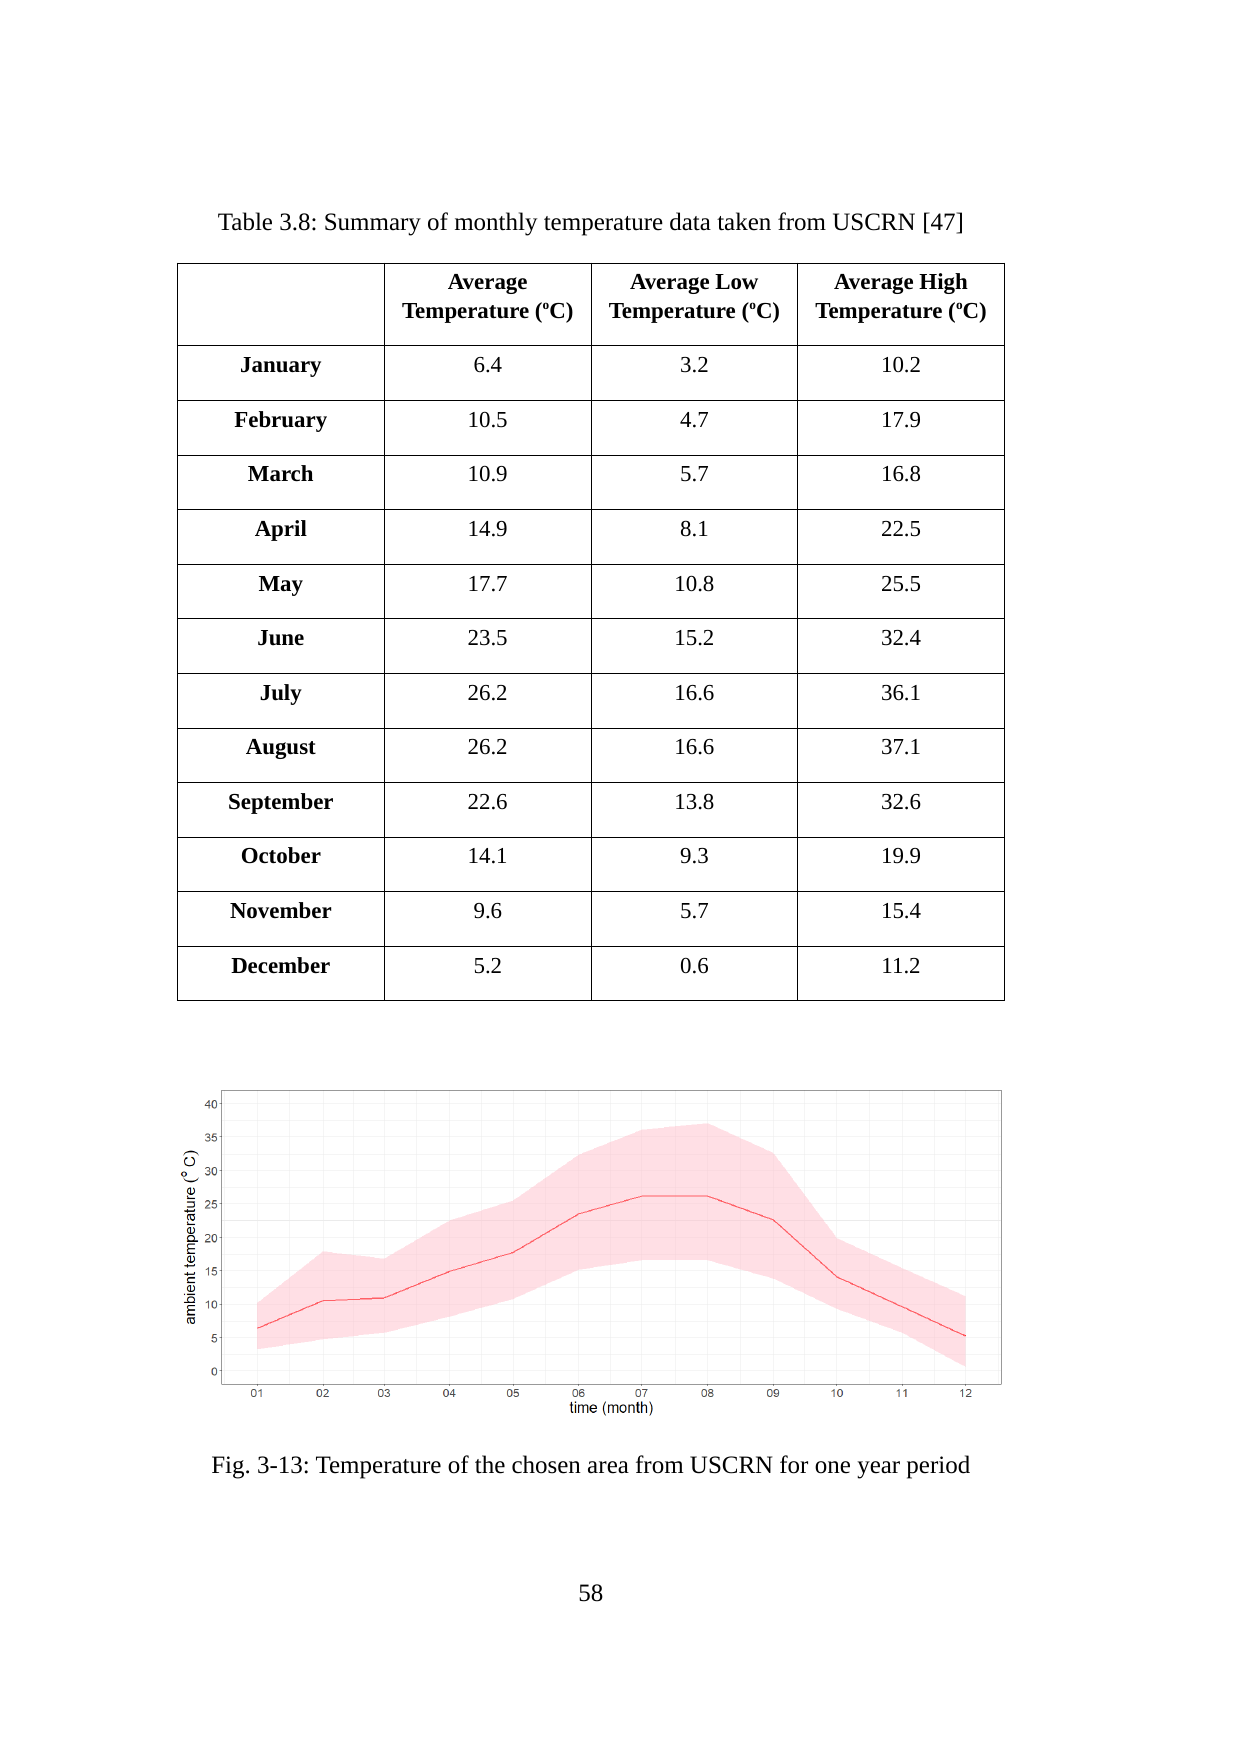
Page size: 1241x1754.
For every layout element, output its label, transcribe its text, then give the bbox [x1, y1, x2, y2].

table_cell 32.6 [798, 783, 1004, 837]
table_cell 9.3 [592, 838, 797, 891]
table_cell December [178, 947, 384, 1000]
table_cell 23.5 [385, 619, 591, 673]
table_cell February [178, 401, 384, 454]
table_cell 17.9 [798, 401, 1004, 454]
table_header Average Temperature (oC) [385, 264, 591, 345]
table_cell 3.2 [592, 346, 797, 400]
text Table 3.8: Summary of monthly temperature data taken from USCRN [47]⁠ [177, 207, 1004, 236]
table_cell 10.9 [385, 456, 591, 509]
table_cell November [178, 892, 384, 946]
table_cell 15.2 [592, 619, 797, 673]
table_header Average Low Temperature (oC) [592, 264, 797, 345]
table_cell 8.1 [592, 510, 797, 564]
table_cell 15.4 [798, 892, 1004, 946]
table_cell 14.1 [385, 838, 591, 891]
table_cell 36.1 [798, 674, 1004, 727]
table_cell 10.2 [798, 346, 1004, 400]
table_cell August [178, 729, 384, 782]
table_cell 9.6 [385, 892, 591, 946]
table_cell January [178, 346, 384, 400]
table_cell 16.6 [592, 729, 797, 782]
table_cell March [178, 456, 384, 509]
table_cell 14.9 [385, 510, 591, 564]
table_cell 16.8 [798, 456, 1004, 509]
table_cell 26.2 [385, 729, 591, 782]
table_cell May [178, 565, 384, 618]
table_cell October [178, 838, 384, 891]
table_cell 4.7 [592, 401, 797, 454]
table_cell June [178, 619, 384, 673]
table_header Average High Temperature (oC) [798, 264, 1004, 345]
text Fig. 3-13: Temperature of the chosen area from USCRN for one year period [177, 1450, 1004, 1479]
table_cell September [178, 783, 384, 837]
table_cell 26.2 [385, 674, 591, 727]
table_cell 6.4 [385, 346, 591, 400]
table_cell 10.5 [385, 401, 591, 454]
table_cell 5.2 [385, 947, 591, 1000]
table_cell 5.7 [592, 456, 797, 509]
table_cell 0.6 [592, 947, 797, 1000]
table_cell 17.7 [385, 565, 591, 618]
table_cell 22.6 [385, 783, 591, 837]
picture [177, 1086, 1005, 1418]
table_cell 22.5 [798, 510, 1004, 564]
table_cell 25.5 [798, 565, 1004, 618]
table_cell 32.4 [798, 619, 1004, 673]
table_cell 11.2 [798, 947, 1004, 1000]
table_header [178, 264, 384, 345]
table_cell April [178, 510, 384, 564]
table_cell 10.8 [592, 565, 797, 618]
table_cell 16.6 [592, 674, 797, 727]
table_cell 13.8 [592, 783, 797, 837]
table_cell 5.7 [592, 892, 797, 946]
table_cell 19.9 [798, 838, 1004, 891]
table_cell 37.1 [798, 729, 1004, 782]
table_cell July [178, 674, 384, 727]
